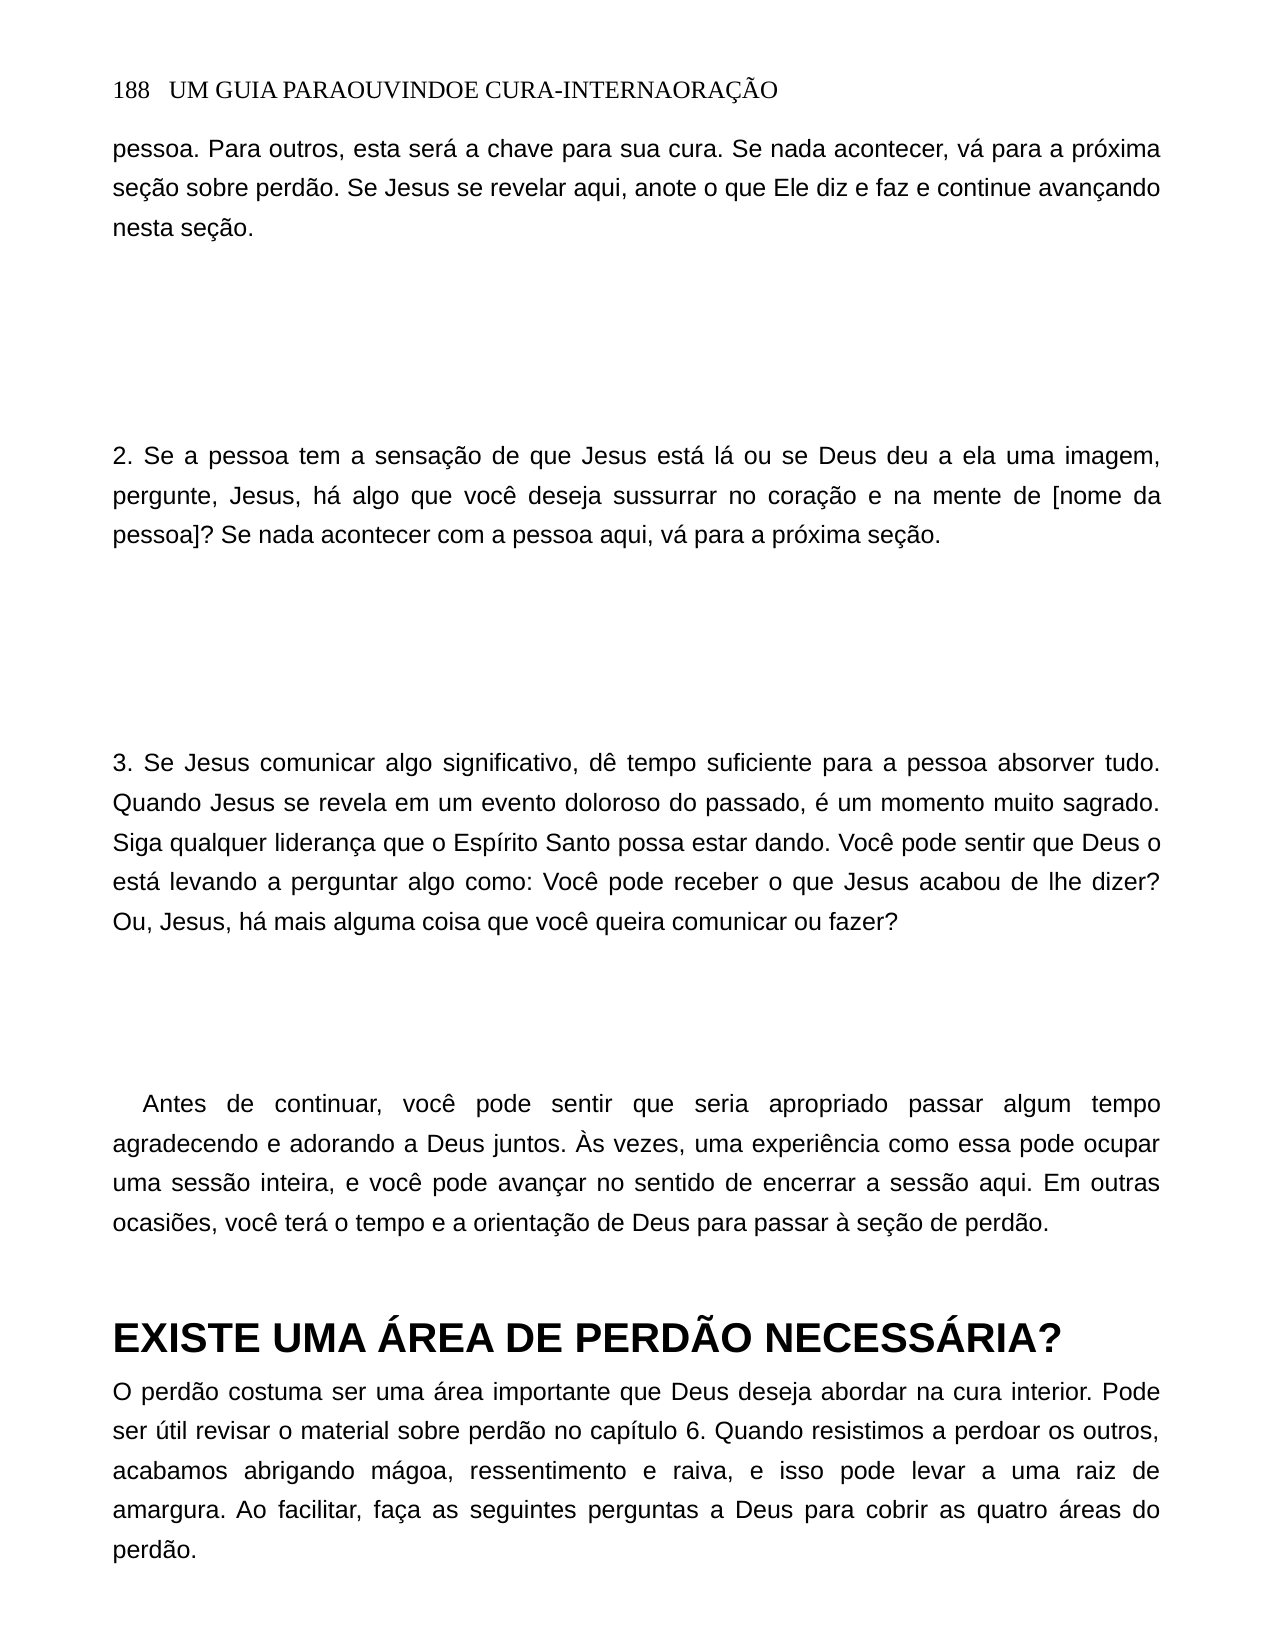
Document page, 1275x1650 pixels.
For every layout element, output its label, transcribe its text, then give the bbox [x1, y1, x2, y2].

text 2. Se a pessoa tem a sensação de que Jesus está lá ou se Deus deu a ela uma imagem, pergunte, Jesus, há algo que você deseja sussurrar no coração e na mente de [nome da pessoa]? Se nada acontecer com a pessoa aqui, vá para a próxima seção. [112, 441, 1162, 549]
text O perdão costuma ser uma área importante que Deus deseja abordar na cura interior. Pode ser útil revisar o material sobre perdão no capítulo 6. Quando resistimos a perdoar os outros, acabamos abrigando mágoa, ressentimento e raiva, e isso pode levar a uma raiz de amargura. Ao facilitar, faça as seguintes perguntas a Deus para cobrir as quatro áreas do perdão. [112, 1376, 1162, 1563]
subtitle EXISTE UMA ÁREA DE PERDÃO NECESSÁRIA? [112, 1313, 1162, 1361]
text 3. Se Jesus comunicar algo significativo, dê tempo suficiente para a pessoa absorver tudo. Quando Jesus se revela em um evento doloroso do passado, é um momento muito sagrado. Siga qualquer liderança que o Espírito Santo possa estar dando. Você pode sentir que Deus o está levando a perguntar algo como: Você pode receber o que Jesus acabou de lhe dizer? Ou, Jesus, há mais alguma coisa que você queira comunicar ou fazer? [112, 748, 1162, 935]
text Antes de continuar, você pode sentir que seria apropriado passar algum tempo agradecendo e adorando a Deus juntos. Às vezes, uma experiência como essa pode ocupar uma sessão inteira, e você pode avançar no sentido de encerrar a sessão aqui. Em outras ocasiões, você terá o tempo e a orientação de Deus para passar à seção de perdão. [112, 1089, 1162, 1237]
text pessoa. Para outros, esta será a chave para sua cura. Se nada acontecer, vá para a próxima seção sobre perdão. Se Jesus se revelar aqui, anote o que Ele diz e faz e continue avançando nesta seção. [112, 134, 1162, 242]
